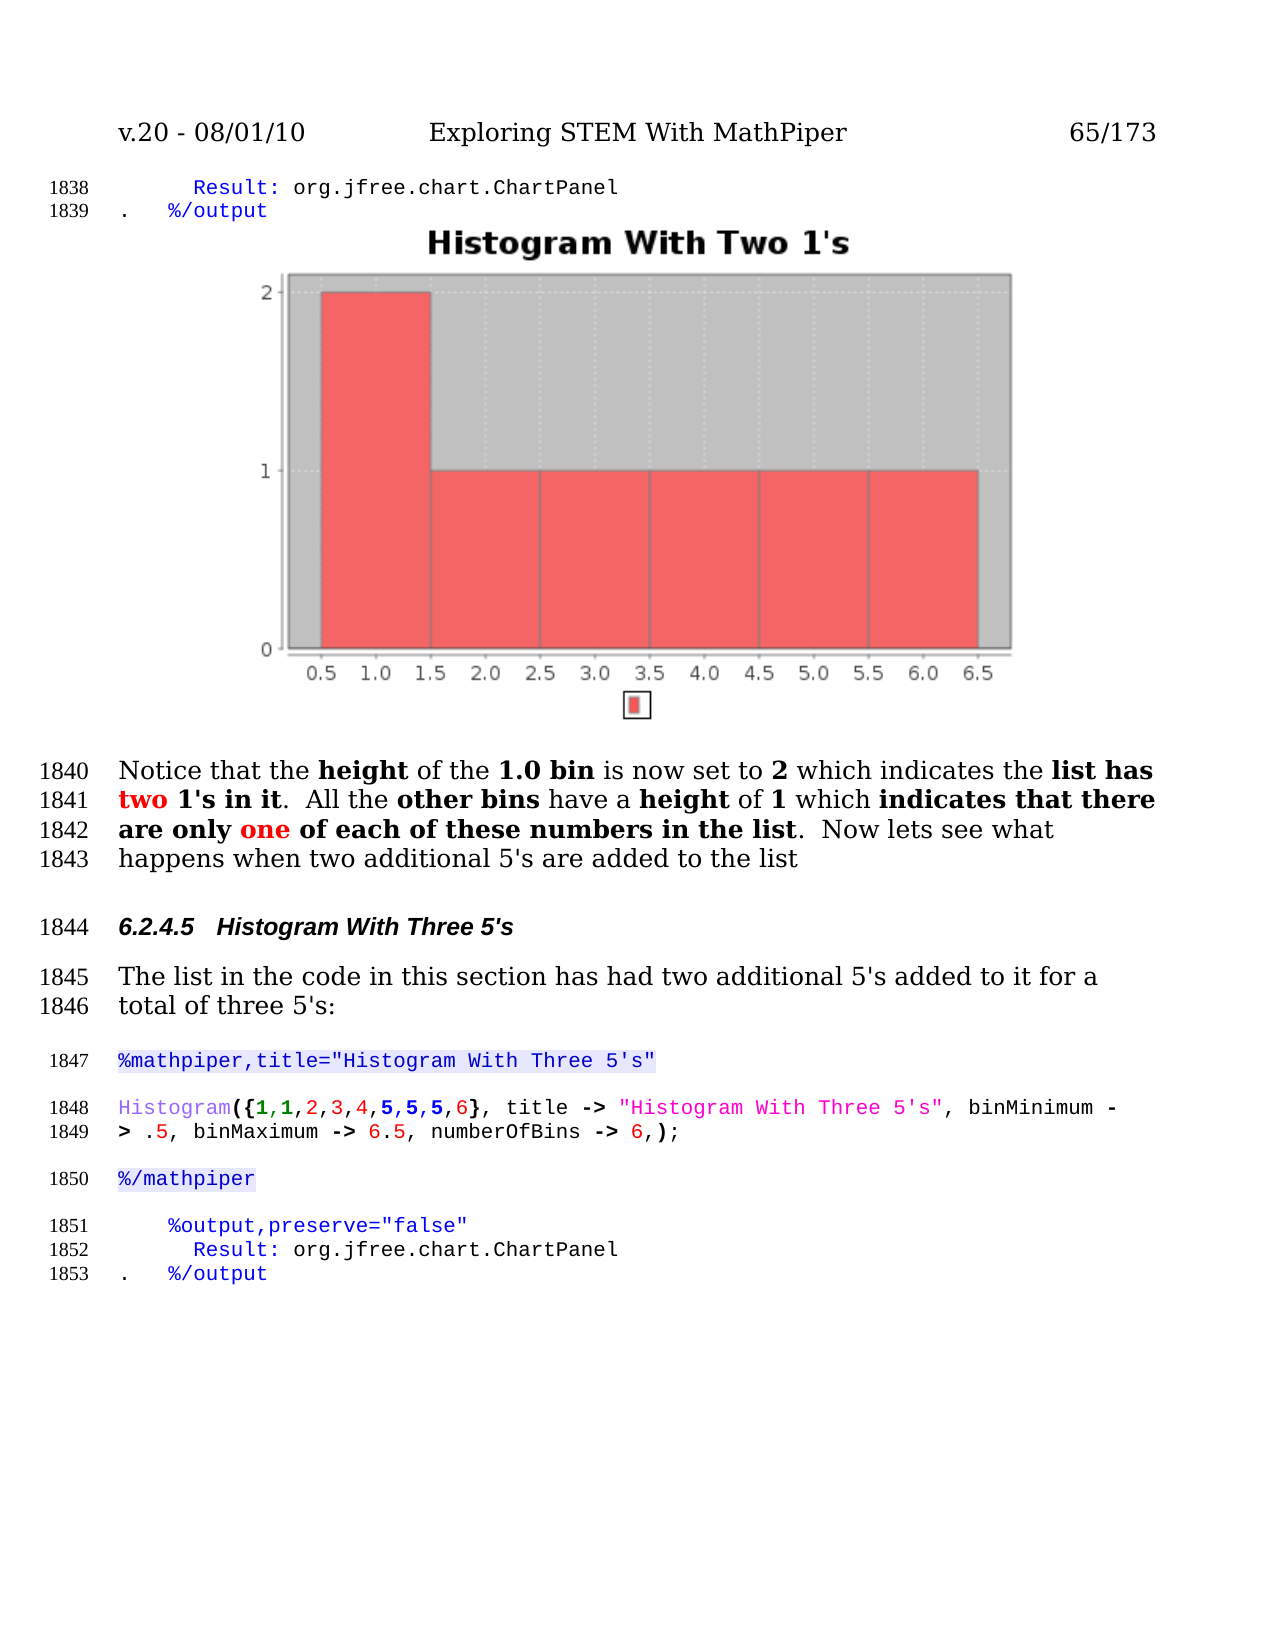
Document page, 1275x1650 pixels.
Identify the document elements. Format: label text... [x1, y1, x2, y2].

text Result: org.jfree.chart.ChartPanel [118, 1239, 1157, 1262]
text %/mathpiper [118, 1168, 1157, 1192]
text . %/output [118, 1262, 1157, 1286]
text %output,preserve="false" [118, 1215, 1157, 1239]
picture [245, 224, 1030, 721]
text The list in the code in this section has had two additional 5's added to it for a total of three 5's: [118, 962, 1157, 1020]
text Histogram({1,1,2,3,4,5,5,5,6}, title -> "Histogram With Three 5's", binMinimum -> .5, binMaximum -> 6.5, numberOfBins -> 6,); [118, 1097, 1157, 1144]
text %mathpiper,title="Histogram With Three 5's" [118, 1050, 1157, 1073]
subtitle Histogram With Three 5's [118, 912, 1157, 941]
text . %/output [118, 200, 1157, 224]
text Result: org.jfree.chart.ChartPanel [118, 177, 1157, 200]
text Notice that the height of the 1.0 bin is now set to 2 which indicates the list has two 1's in it. All the other bins have a height of 1 which indicates that there are only one of each of these numbers in the list. Now lets see what happens when two additional 5's are added to the list [118, 756, 1157, 873]
